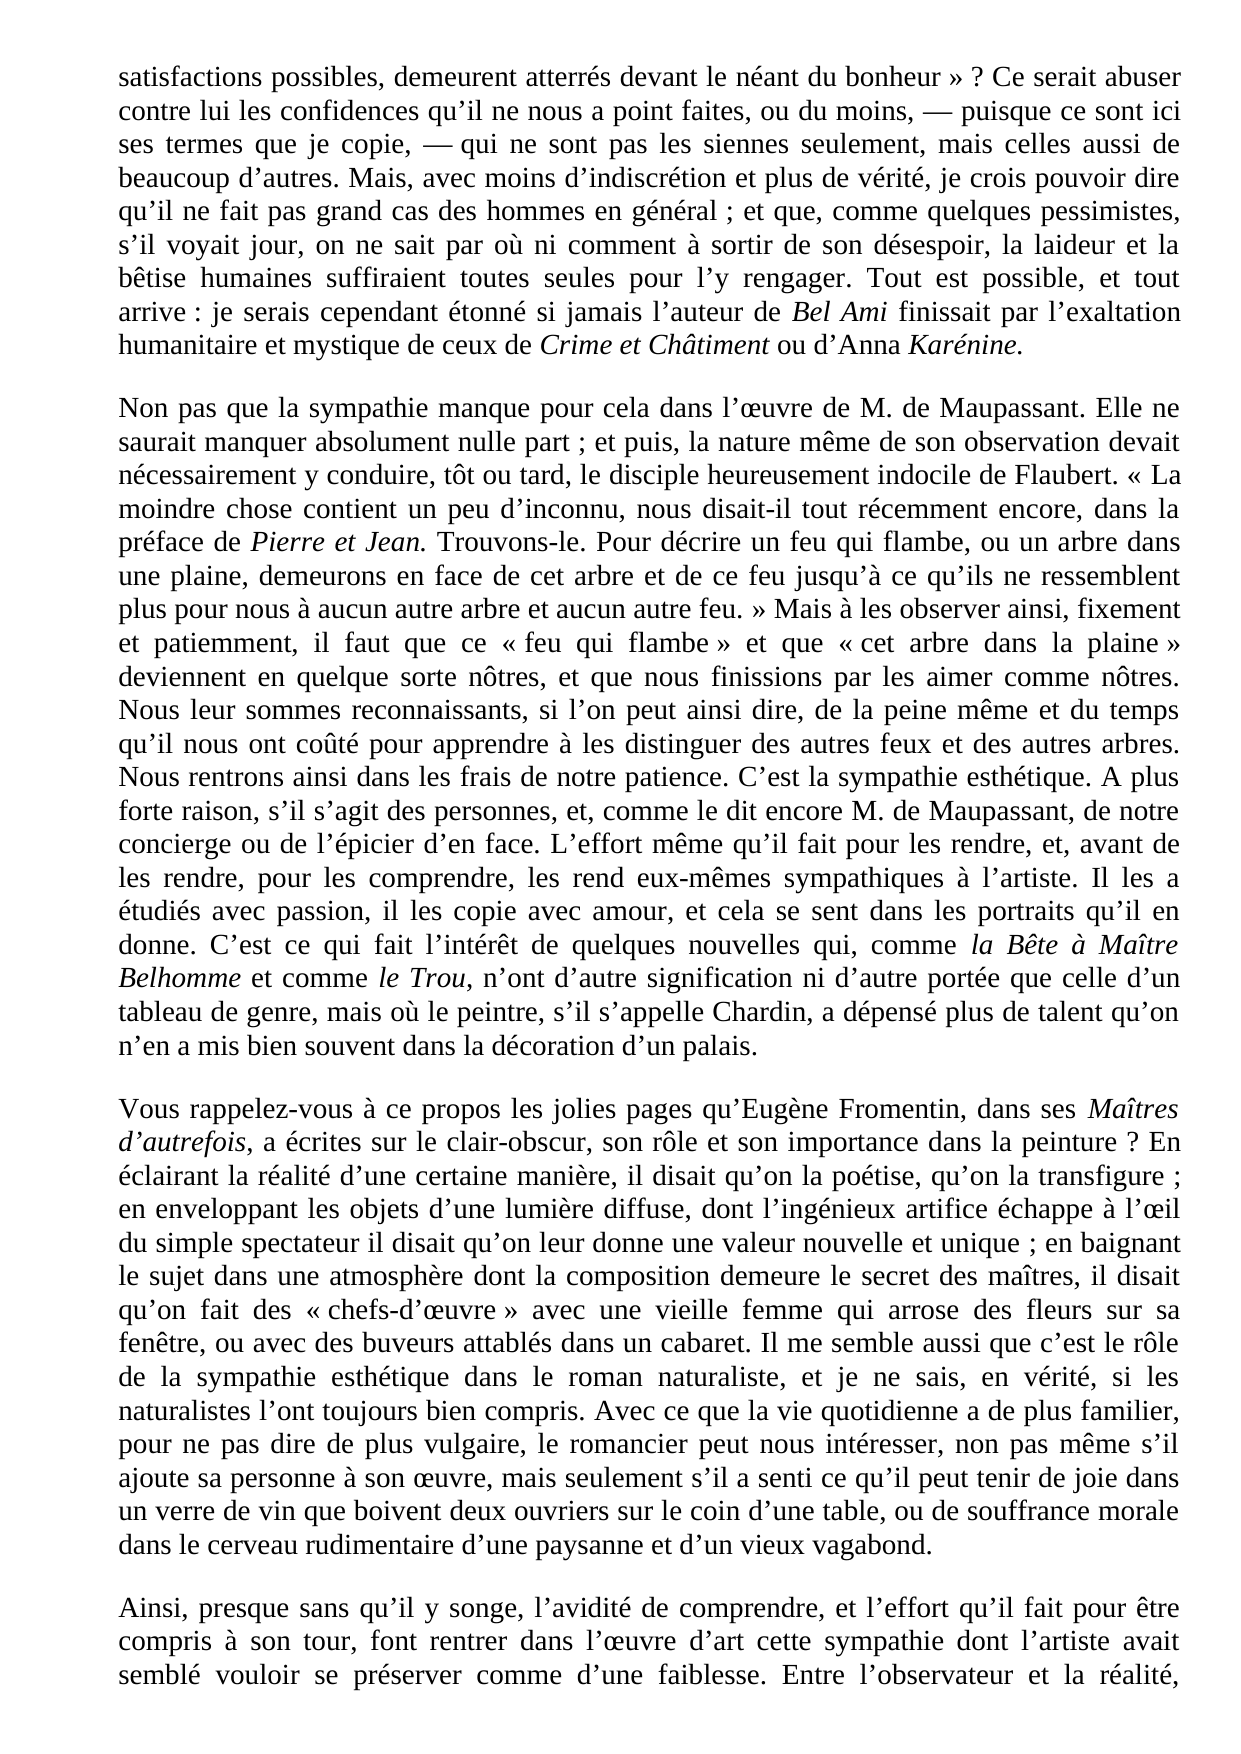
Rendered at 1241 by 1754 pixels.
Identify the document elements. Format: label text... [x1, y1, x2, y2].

text Ainsi, presque sans qu’il y songe, l’avidité de comprendre, et l’effort qu’il fait pour être compris à son tour, font rentrer dans l’œuvre d’art cette sympathie dont l’artiste avait semblé vouloir se préserver comme d’une faiblesse. Entre l’observateur et la réalité, [118, 1590, 1181, 1690]
text Non pas que la sympathie manque pour cela dans l’œuvre de M. de Maupassant. Elle ne saurait manquer absolument nulle part ; et puis, la nature même de son observation devait nécessairement y conduire, tôt ou tard, le disciple heureusement indocile de Flaubert. « La moindre chose contient un peu d’inconnu, nous disait-il tout récemment encore, dans la préface de Pierre et Jean. Trouvons-le. Pour décrire un feu qui flambe, ou un arbre dans une plaine, demeurons en face de cet arbre et de ce feu jusqu’à ce qu’ils ne ressemblent plus pour nous à aucun autre arbre et aucun autre feu. » Mais à les observer ainsi, fixement et patiemment, il faut que ce « feu qui flambe » et que « cet arbre dans la plaine » deviennent en quelque sorte nôtres, et que nous finissions par les aimer comme nôtres. Nous leur sommes reconnaissants, si l’on peut ainsi dire, de la peine même et du temps qu’il nous ont coûté pour apprendre à les distinguer des autres feux et des autres arbres. Nous rentrons ainsi dans les frais de notre patience. C’est la sympathie esthétique. A plus forte raison, s’il s’agit des personnes, et, comme le dit encore M. de Maupassant, de notre concierge ou de l’épicier d’en face. L’effort même qu’il fait pour les rendre, et, avant de les rendre, pour les comprendre, les rend eux-mêmes sympathiques à l’artiste. Il les a étudiés avec passion, il les copie avec amour, et cela se sent dans les portraits qu’il en donne. C’est ce qui fait l’intérêt de quelques nouvelles qui, comme la Bête à Maître Belhomme et comme le Trou, n’ont d’autre signification ni d’autre portée que celle d’un tableau de genre, mais où le peintre, s’il s’appelle Chardin, a dépensé plus de talent qu’on n’en a mis bien souvent dans la décoration d’un palais. [118, 390, 1181, 1061]
text Vous rappelez-vous à ce propos les jolies pages qu’Eugène Fromentin, dans ses Maîtres d’autrefois, a écrites sur le clair-obscur, son rôle et son importance dans la peinture ? En éclairant la réalité d’une certaine manière, il disait qu’on la poétise, qu’on la transfigure ; en enveloppant les objets d’une lumière diffuse, dont l’ingénieux artifice échappe à l’œil du simple spectateur il disait qu’on leur donne une valeur nouvelle et unique ; en baignant le sujet dans une atmosphère dont la composition demeure le secret des maîtres, il disait qu’on fait des « chefs-d’œuvre » avec une vieille femme qui arrose des fleurs sur sa fenêtre, ou avec des buveurs attablés dans un cabaret. Il me semble aussi que c’est le rôle de la sympathie esthétique dans le roman naturaliste, et je ne sais, en vérité, si les naturalistes l’ont toujours bien compris. Avec ce que la vie quotidienne a de plus familier, pour ne pas dire de plus vulgaire, le romancier peut nous intéresser, non pas même s’il ajoute sa personne à son œuvre, mais seulement s’il a senti ce qu’il peut tenir de joie dans un verre de vin que boivent deux ouvriers sur le coin d’une table, ou de souffrance morale dans le cerveau rudimentaire d’une paysanne et d’un vieux vagabond. [118, 1091, 1181, 1560]
text satisfactions possibles, demeurent atterrés devant le néant du bonheur » ? Ce serait abuser contre lui les confidences qu’il ne nous a point faites, ou du moins, — puisque ce sont ici ses termes que je copie, — qui ne sont pas les siennes seulement, mais celles aussi de beaucoup d’autres. Mais, avec moins d’indiscrétion et plus de vérité, je crois pouvoir dire qu’il ne fait pas grand cas des hommes en général ; et que, comme quelques pessimistes, s’il voyait jour, on ne sait par où ni comment à sortir de son désespoir, la laideur et la bêtise humaines suffiraient toutes seules pour l’y rengager. Tout est possible, et tout arrive : je serais cependant étonné si jamais l’auteur de Bel Ami finissait par l’exaltation humanitaire et mystique de ceux de Crime et Châtiment ou d’Anna Karénine. [118, 59, 1181, 361]
